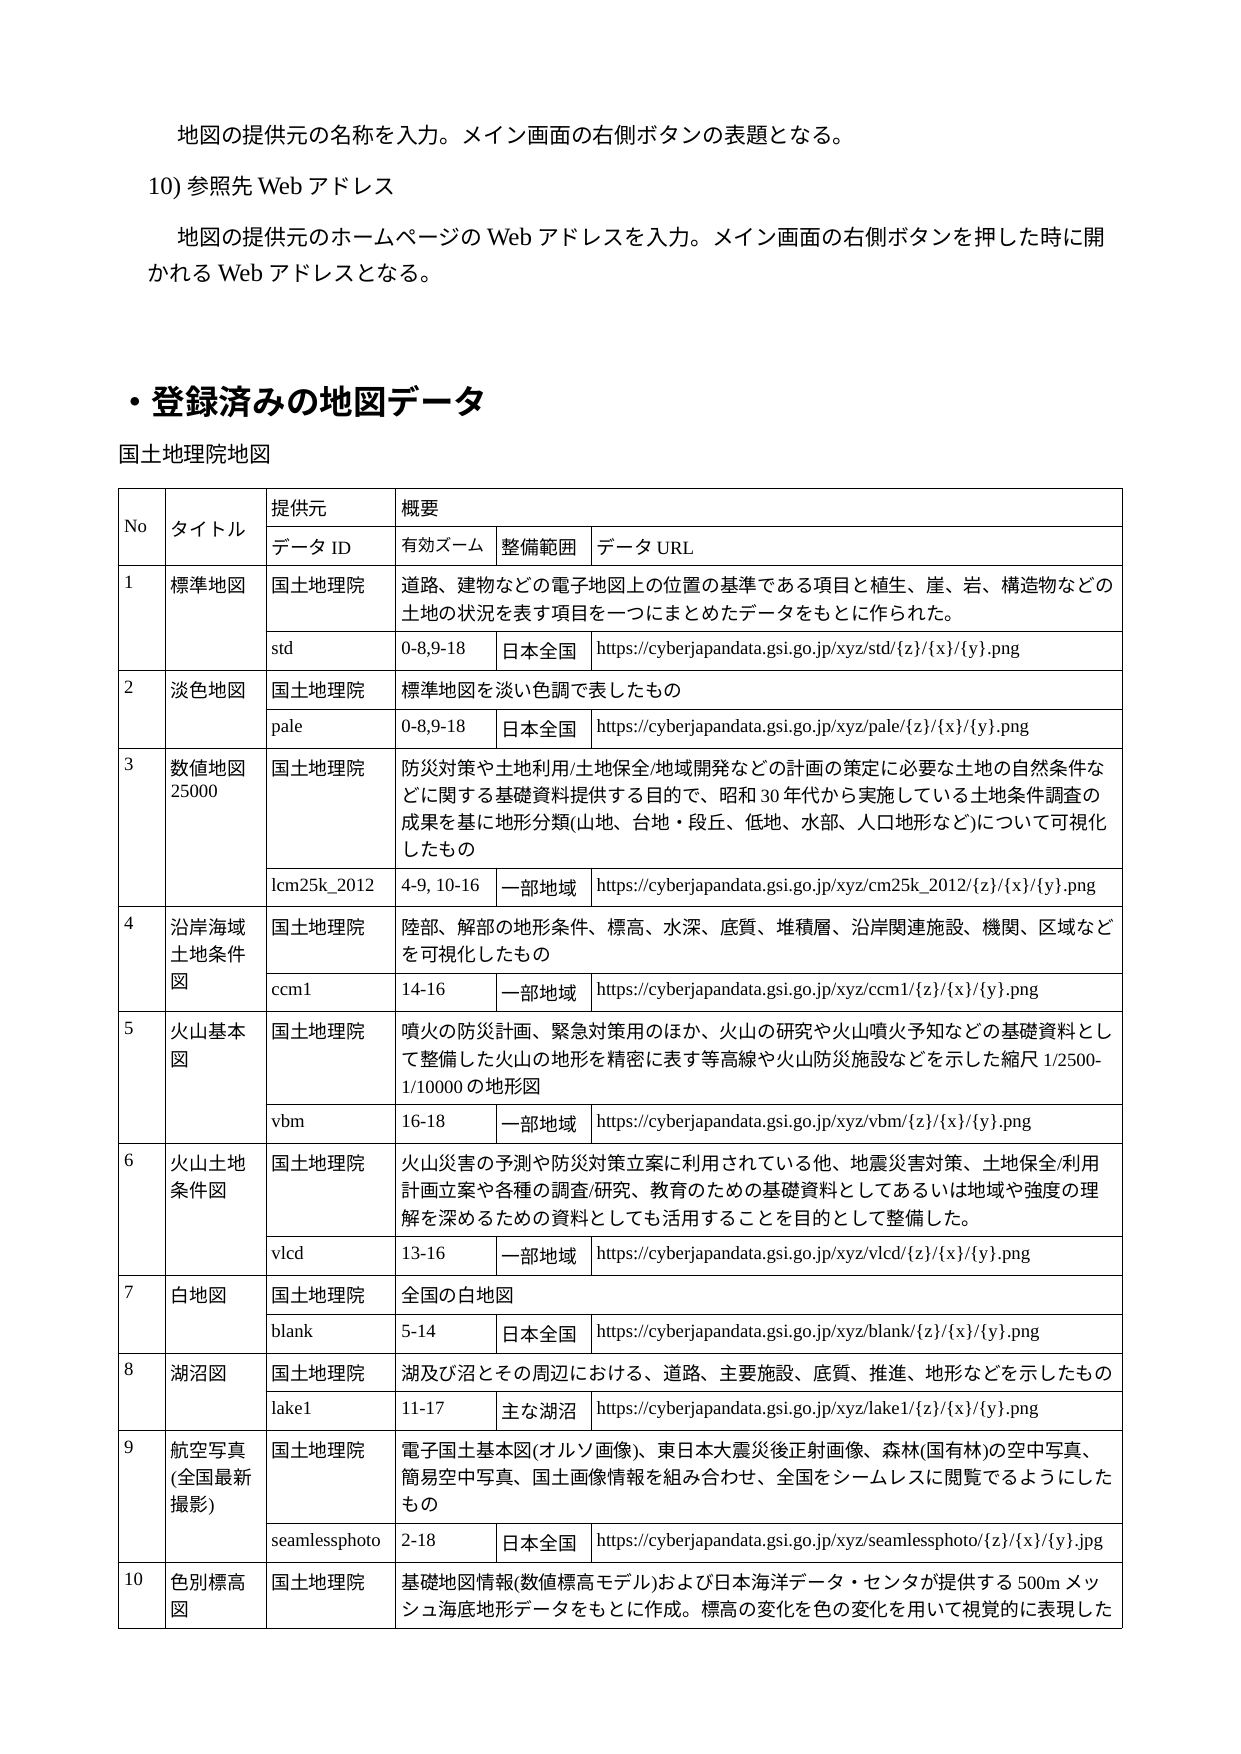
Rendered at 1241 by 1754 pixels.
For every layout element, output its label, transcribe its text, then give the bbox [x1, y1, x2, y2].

table_cell https://cyberjapandata.gsi.go.jp/xyz/pale/{z}/{x}/{y}.png [592, 710, 1122, 747]
table_cell 国土地理院 [267, 1431, 395, 1523]
table_cell 全国の白地図 [396, 1276, 1122, 1314]
table_cell 日本全国 [497, 710, 591, 747]
table_cell 2-18 [396, 1524, 496, 1562]
table_cell 一部地域 [497, 869, 591, 906]
table_cell 0-8,9-18 [396, 710, 496, 747]
table_cell 日本全国 [497, 632, 591, 670]
table_cell ccm1 [267, 974, 395, 1011]
table_cell 5 [119, 1012, 165, 1143]
table_cell 火山災害の予測や防災対策立案に利用されている他、地震災害対策、土地保全/利用計画立案や各種の調査/研究、教育のための基礎資料としてあるいは地域や強度の理解を深めるための資料としても活用することを目的として整備した。 [396, 1144, 1122, 1236]
table_header タイトル [166, 489, 266, 565]
table_cell 14-16 [396, 974, 496, 1011]
table_cell 一部地域 [497, 974, 591, 1011]
table_cell https://cyberjapandata.gsi.go.jp/xyz/ccm1/{z}/{x}/{y}.png [592, 974, 1122, 1011]
table_cell std [267, 632, 395, 670]
table_cell 色別標高図 [166, 1563, 266, 1628]
table_cell 湖沼図 [166, 1354, 266, 1430]
table_cell 標準地図 [166, 566, 266, 670]
table_cell 国土地理院 [267, 749, 395, 868]
table_cell 11-17 [396, 1392, 496, 1430]
table_cell 6 [119, 1144, 165, 1275]
table_cell 有効ズーム [396, 527, 496, 565]
table_cell 白地図 [166, 1276, 266, 1352]
table_cell 主な湖沼 [497, 1392, 591, 1430]
table_cell 国土地理院 [267, 907, 395, 972]
table_header No [119, 489, 165, 565]
table_cell 9 [119, 1431, 165, 1562]
table_header 提供元 [267, 489, 395, 526]
subtitle ・登録済みの地図データ [118, 376, 1122, 424]
table_cell 標準地図を淡い色調で表したもの [396, 671, 1122, 709]
table_cell blank [267, 1315, 395, 1352]
table_cell データURL [592, 527, 1122, 565]
table_cell 2 [119, 671, 165, 747]
table_cell vlcd [267, 1237, 395, 1275]
table_cell データID [267, 527, 395, 565]
table_cell 16-18 [396, 1105, 496, 1143]
text 10) 参照先Webアドレス [118, 169, 1122, 201]
table_cell lcm25k_2012 [267, 869, 395, 906]
table_cell 4-9, 10-16 [396, 869, 496, 906]
table_cell 火山基本図 [166, 1012, 266, 1143]
table_cell 7 [119, 1276, 165, 1352]
text 国土地理院地図 [118, 437, 1122, 468]
table_cell 3 [119, 749, 165, 906]
table_cell 13-16 [396, 1237, 496, 1275]
table_cell 火山土地条件図 [166, 1144, 266, 1275]
table_cell lake1 [267, 1392, 395, 1430]
table_cell 防災対策や土地利用/土地保全/地域開発などの計画の策定に必要な土地の自然条件などに関する基礎資料提供する目的で、昭和30年代から実施している土地条件調査の成果を基に地形分類(山地、台地・段丘、低地、水部、人口地形など)について可視化したもの [396, 749, 1122, 868]
table_cell 湖及び沼とその周辺における、道路、主要施設、底質、推進、地形などを示したもの [396, 1354, 1122, 1391]
table_cell https://cyberjapandata.gsi.go.jp/xyz/lake1/{z}/{x}/{y}.png [592, 1392, 1122, 1430]
table_cell 国土地理院 [267, 1012, 395, 1104]
table_cell https://cyberjapandata.gsi.go.jp/xyz/seamlessphoto/{z}/{x}/{y}.jpg [592, 1524, 1122, 1562]
table_cell 日本全国 [497, 1315, 591, 1352]
table_cell 一部地域 [497, 1237, 591, 1275]
table_cell 1 [119, 566, 165, 670]
table_cell https://cyberjapandata.gsi.go.jp/xyz/std/{z}/{x}/{y}.png [592, 632, 1122, 670]
table_cell 道路、建物などの電子地図上の位置の基準である項目と植生、崖、岩、構造物などの土地の状況を表す項目を一つにまとめたデータをもとに作られた。 [396, 566, 1122, 631]
table_cell vbm [267, 1105, 395, 1143]
table_cell 国土地理院 [267, 671, 395, 709]
table_cell 10 [119, 1563, 165, 1628]
table_cell seamlessphoto [267, 1524, 395, 1562]
table_cell 5-14 [396, 1315, 496, 1352]
table_cell 陸部、解部の地形条件、標高、水深、底質、堆積層、沿岸関連施設、機関、区域などを可視化したもの [396, 907, 1122, 972]
table_cell 一部地域 [497, 1105, 591, 1143]
table_cell 8 [119, 1354, 165, 1430]
table_cell https://cyberjapandata.gsi.go.jp/xyz/vbm/{z}/{x}/{y}.png [592, 1105, 1122, 1143]
table_cell 噴火の防災計画、緊急対策用のほか、火山の研究や火山噴火予知などの基礎資料として整備した火山の地形を精密に表す等高線や火山防災施設などを示した縮尺 1/2500-1/10000の地形図 [396, 1012, 1122, 1104]
table_cell 0-8,9-18 [396, 632, 496, 670]
text 地図の提供元の名称を入力。メイン画面の右側ボタンの表題となる。 [148, 118, 1122, 150]
table_cell 国土地理院 [267, 1563, 395, 1628]
table_cell 数値地図25000 [166, 749, 266, 906]
text 地図の提供元のホームページのWebアドレスを入力。メイン画面の右側ボタンを押した時に開かれるWebアドレスとなる。 [148, 220, 1122, 288]
table_cell 整備範囲 [497, 527, 591, 565]
table_cell 日本全国 [497, 1524, 591, 1562]
table_cell https://cyberjapandata.gsi.go.jp/xyz/vlcd/{z}/{x}/{y}.png [592, 1237, 1122, 1275]
table_cell 4 [119, 907, 165, 1011]
table_cell 航空写真(全国最新撮影) [166, 1431, 266, 1562]
table_cell pale [267, 710, 395, 747]
table_cell 国土地理院 [267, 1144, 395, 1236]
table_cell 淡色地図 [166, 671, 266, 747]
table_cell https://cyberjapandata.gsi.go.jp/xyz/cm25k_2012/{z}/{x}/{y}.png [592, 869, 1122, 906]
table_cell 国土地理院 [267, 566, 395, 631]
table_cell 国土地理院 [267, 1276, 395, 1314]
table_header 概要 [396, 489, 1122, 526]
table_cell 基礎地図情報(数値標高モデル)および日本海洋データ・センタが提供する500mメッシュ海底地形データをもとに作成。標高の変化を色の変化を用いて視覚的に表現した [396, 1563, 1122, 1628]
table_cell 国土地理院 [267, 1354, 395, 1391]
table_cell https://cyberjapandata.gsi.go.jp/xyz/blank/{z}/{x}/{y}.png [592, 1315, 1122, 1352]
table_cell 沿岸海域土地条件図 [166, 907, 266, 1011]
table_cell 電子国土基本図(オルソ画像)、東日本大震災後正射画像、森林(国有林)の空中写真、簡易空中写真、国土画像情報を組み合わせ、全国をシームレスに閲覧でるようにしたもの [396, 1431, 1122, 1523]
